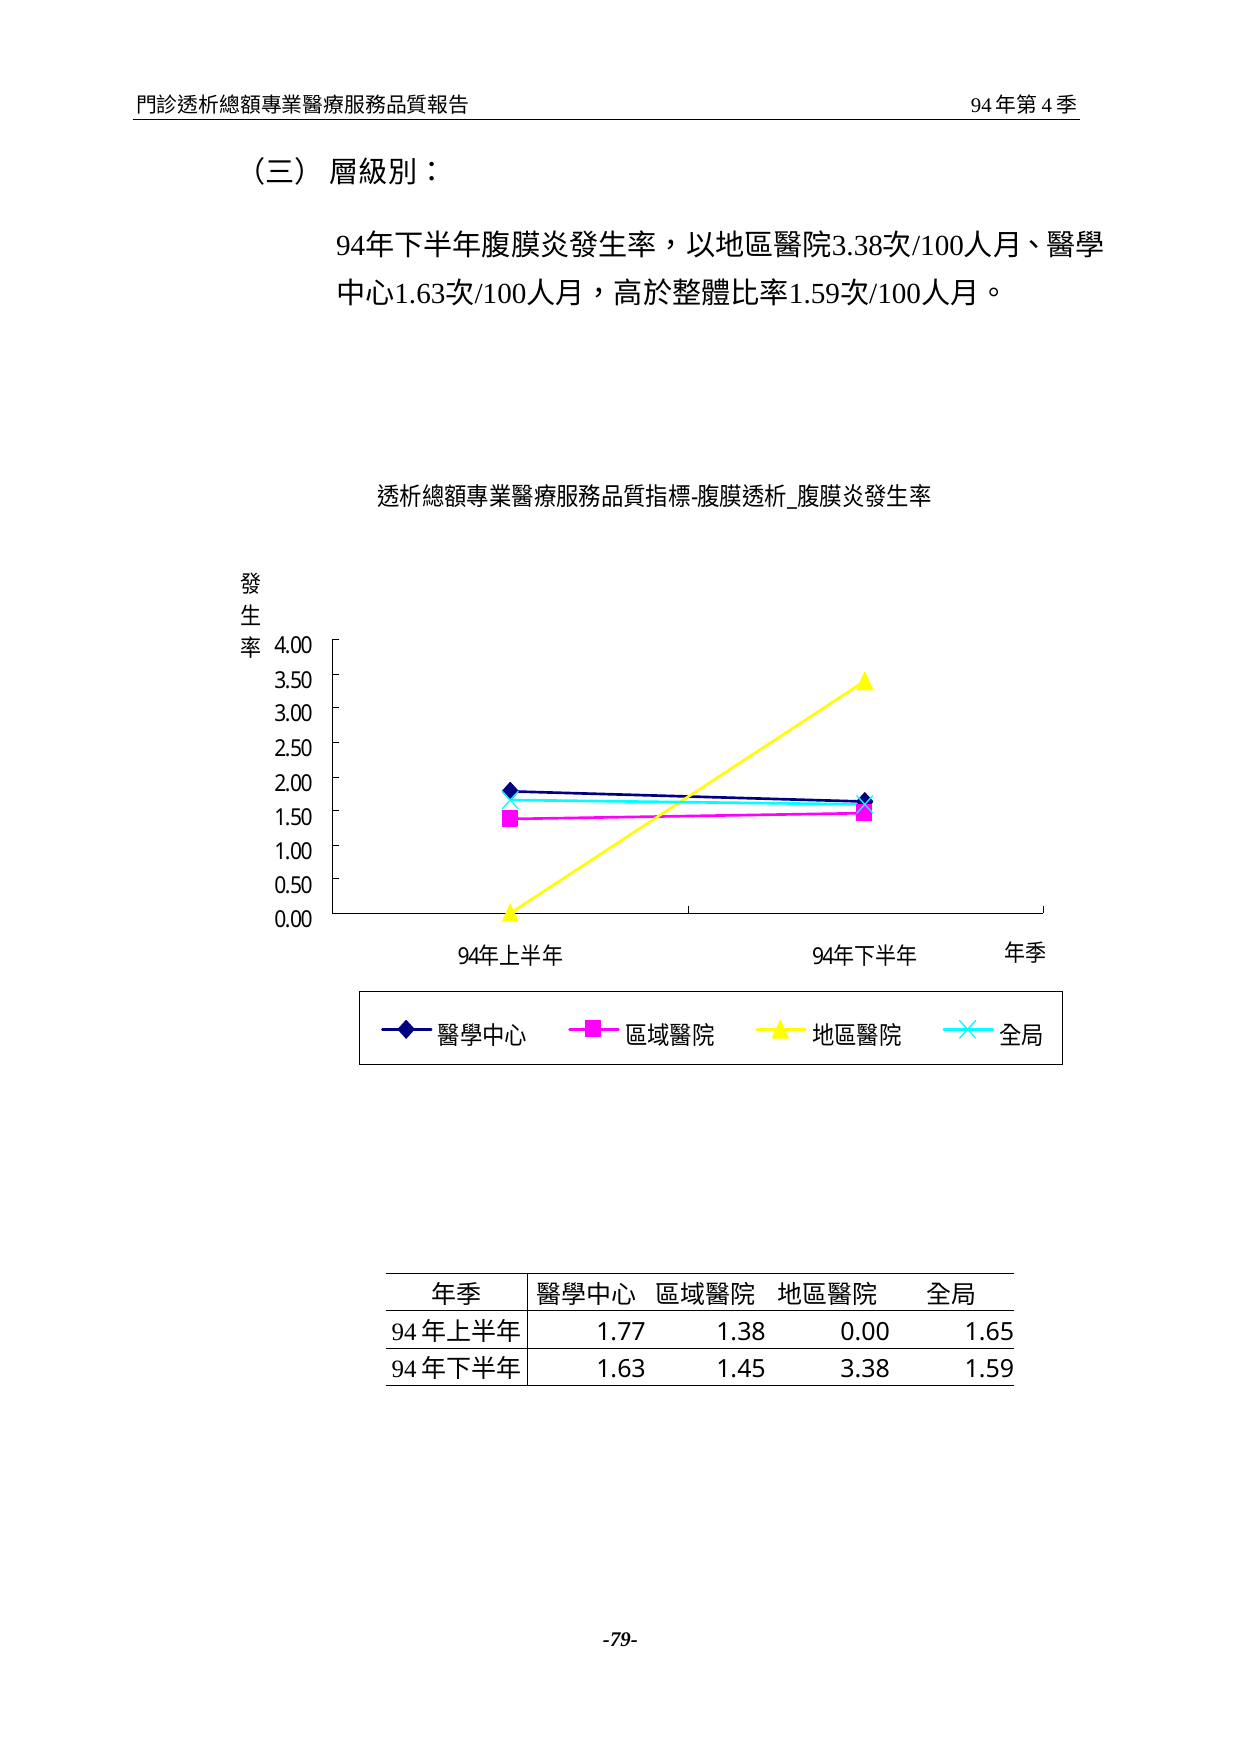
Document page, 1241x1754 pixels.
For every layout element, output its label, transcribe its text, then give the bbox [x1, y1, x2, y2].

table_header 年季 [386, 1274, 527, 1310]
table_cell 1.38 [645, 1311, 765, 1348]
table_header 全局 [890, 1274, 1014, 1310]
table_cell 1.63 [528, 1349, 645, 1385]
table_cell 0.00 [765, 1311, 889, 1348]
table_header 地區醫院 [765, 1274, 889, 1310]
table_header 區域醫院 [645, 1274, 765, 1310]
list 層級別： [236, 144, 1104, 192]
table_cell 3.38 [765, 1349, 889, 1385]
table_header 醫學中心 [528, 1274, 645, 1310]
table_cell 1.65 [890, 1311, 1014, 1348]
table_cell 1.45 [645, 1349, 765, 1385]
table_cell 94年上半年 [386, 1311, 527, 1348]
table_cell 1.59 [890, 1349, 1014, 1385]
table_cell 1.77 [528, 1311, 645, 1348]
table_cell 94年下半年 [386, 1349, 527, 1385]
text 94年下半年腹膜炎發生率，以地區醫院3.38次/100人月、醫學中心1.63次/100人月，高於整體比率1.59次/100人月。 [336, 217, 1104, 313]
